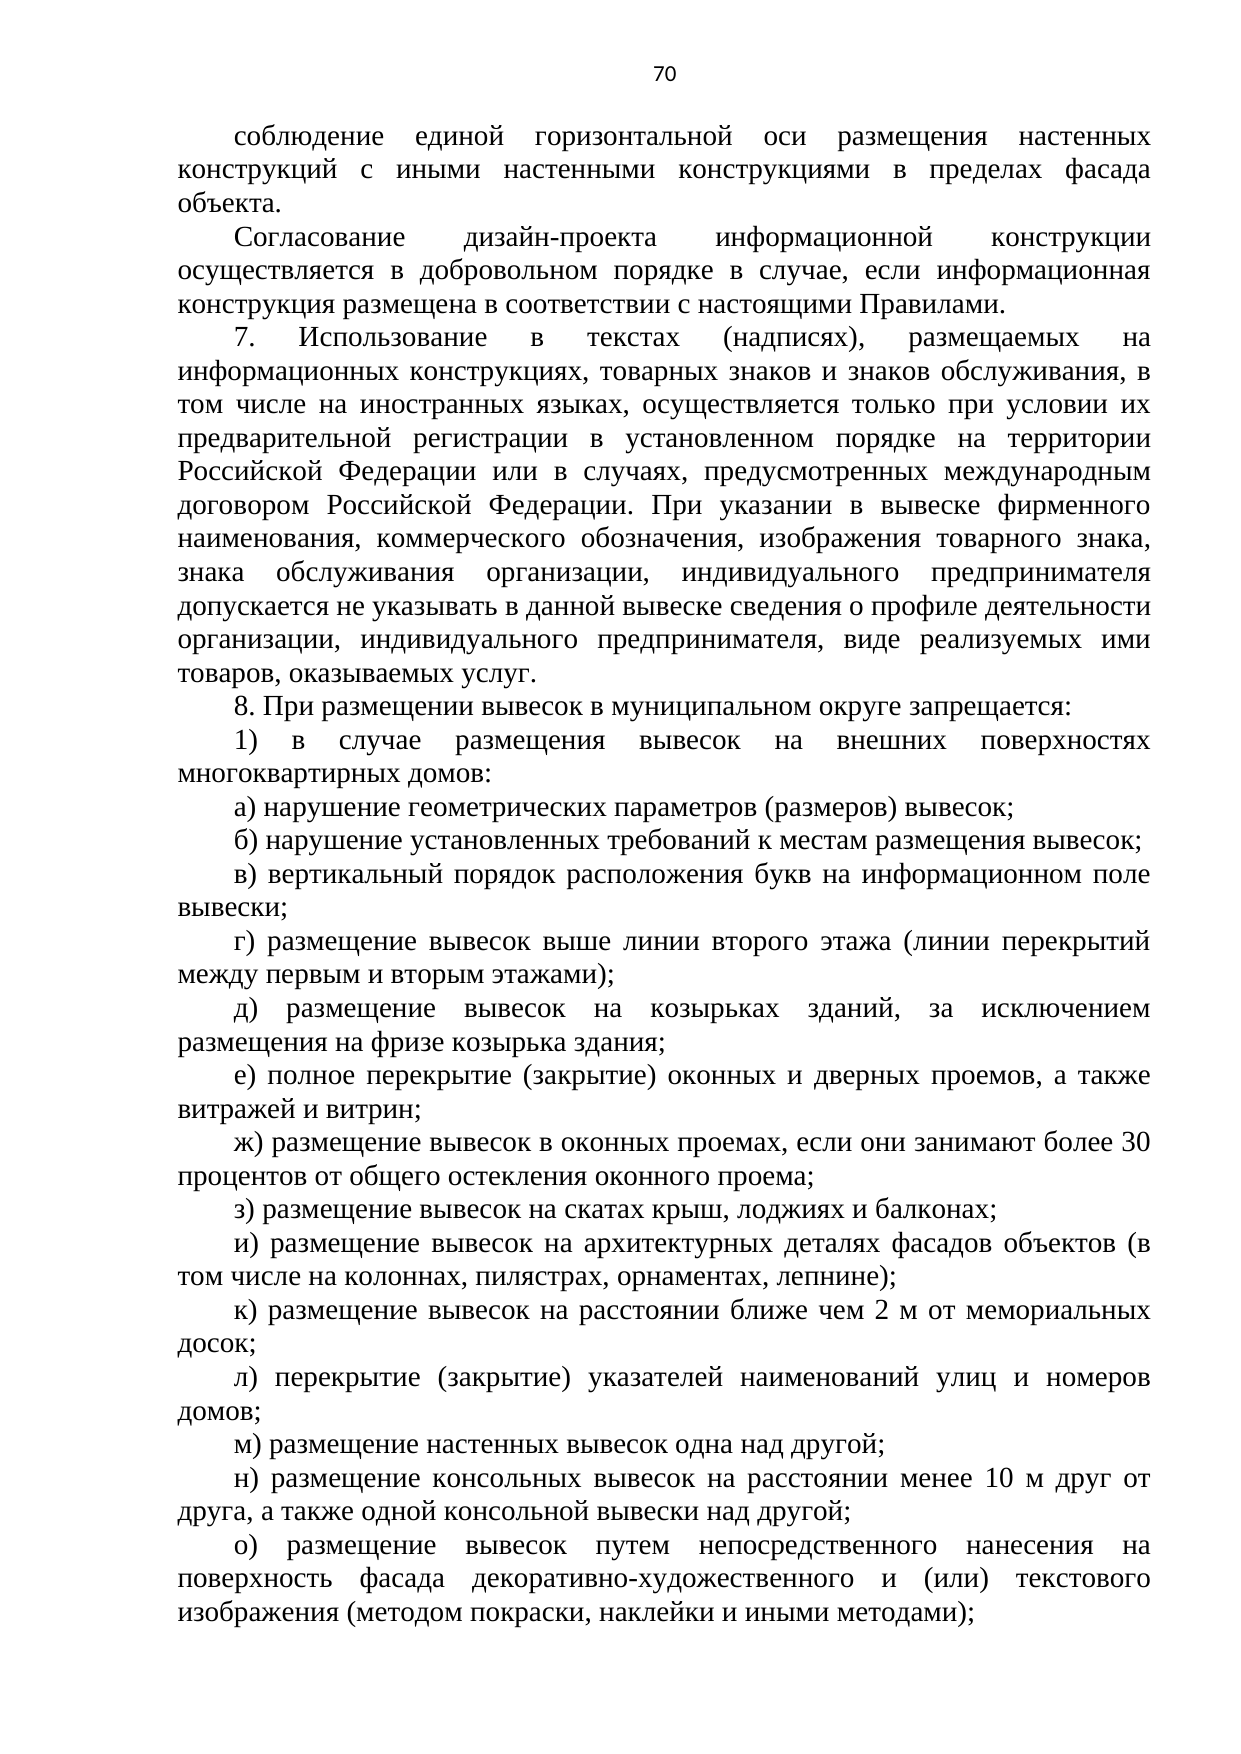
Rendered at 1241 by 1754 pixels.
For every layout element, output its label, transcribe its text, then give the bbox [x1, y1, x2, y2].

text о) размещение вывесок путем непосредственного нанесения на поверхность фасада декоративно-художественного и (или) текстового изображения (методом покраски, наклейки и иными методами); [177, 1527, 1152, 1627]
text соблюдение единой горизонтальной оси размещения настенных конструкций с иными настенными конструкциями в пределах фасада объекта. [177, 118, 1152, 219]
text г) размещение вывесок выше линии второго этажа (линии перекрытий между первым и вторым этажами); [177, 923, 1152, 990]
text н) размещение консольных вывесок на расстоянии менее 10 м друг от друга, а также одной консольной вывески над другой; [177, 1460, 1152, 1527]
text Согласование дизайн-проекта информационной конструкции осуществляется в добровольном порядке в случае, если информационная конструкция размещена в соответствии с настоящими Правилами. [177, 219, 1152, 319]
text а) нарушение геометрических параметров (размеров) вывесок; [177, 789, 1152, 822]
text д) размещение вывесок на козырьках зданий, за исключением размещения на фризе козырька здания; [177, 990, 1152, 1057]
text 7. Использование в текстах (надписях), размещаемых на информационных конструкциях, товарных знаков и знаков обслуживания, в том числе на иностранных языках, осуществляется только при условии их предварительной регистрации в установленном порядке на территории Российской Федерации или в случаях, предусмотренных международным договором Российской Федерации. При указании в вывеске фирменного наименования, коммерческого обозначения, изображения товарного знака, знака обслуживания организации, индивидуального предпринимателя допускается не указывать в данной вывеске сведения о профиле деятельности организации, индивидуального предпринимателя, виде реализуемых ими товаров, оказываемых услуг. [177, 319, 1152, 688]
text 8. При размещении вывесок в муниципальном округе запрещается: [177, 688, 1152, 722]
text е) полное перекрытие (закрытие) оконных и дверных проемов, а также витражей и витрин; [177, 1057, 1152, 1124]
text ж) размещение вывесок в оконных проемах, если они занимают более 30 процентов от общего остекления оконного проема; [177, 1124, 1152, 1191]
text 1) в случае размещения вывесок на внешних поверхностях многоквартирных домов: [177, 722, 1152, 789]
text к) размещение вывесок на расстоянии ближе чем 2 м от мемориальных досок; [177, 1292, 1152, 1359]
text б) нарушение установленных требований к местам размещения вывесок; [177, 822, 1152, 856]
text л) перекрытие (закрытие) указателей наименований улиц и номеров домов; [177, 1359, 1152, 1426]
text в) вертикальный порядок расположения букв на информационном поле вывески; [177, 856, 1152, 923]
text з) размещение вывесок на скатах крыш, лоджиях и балконах; [177, 1191, 1152, 1225]
text и) размещение вывесок на архитектурных деталях фасадов объектов (в том числе на колоннах, пилястрах, орнаментах, лепнине); [177, 1225, 1152, 1292]
text м) размещение настенных вывесок одна над другой; [177, 1426, 1152, 1460]
